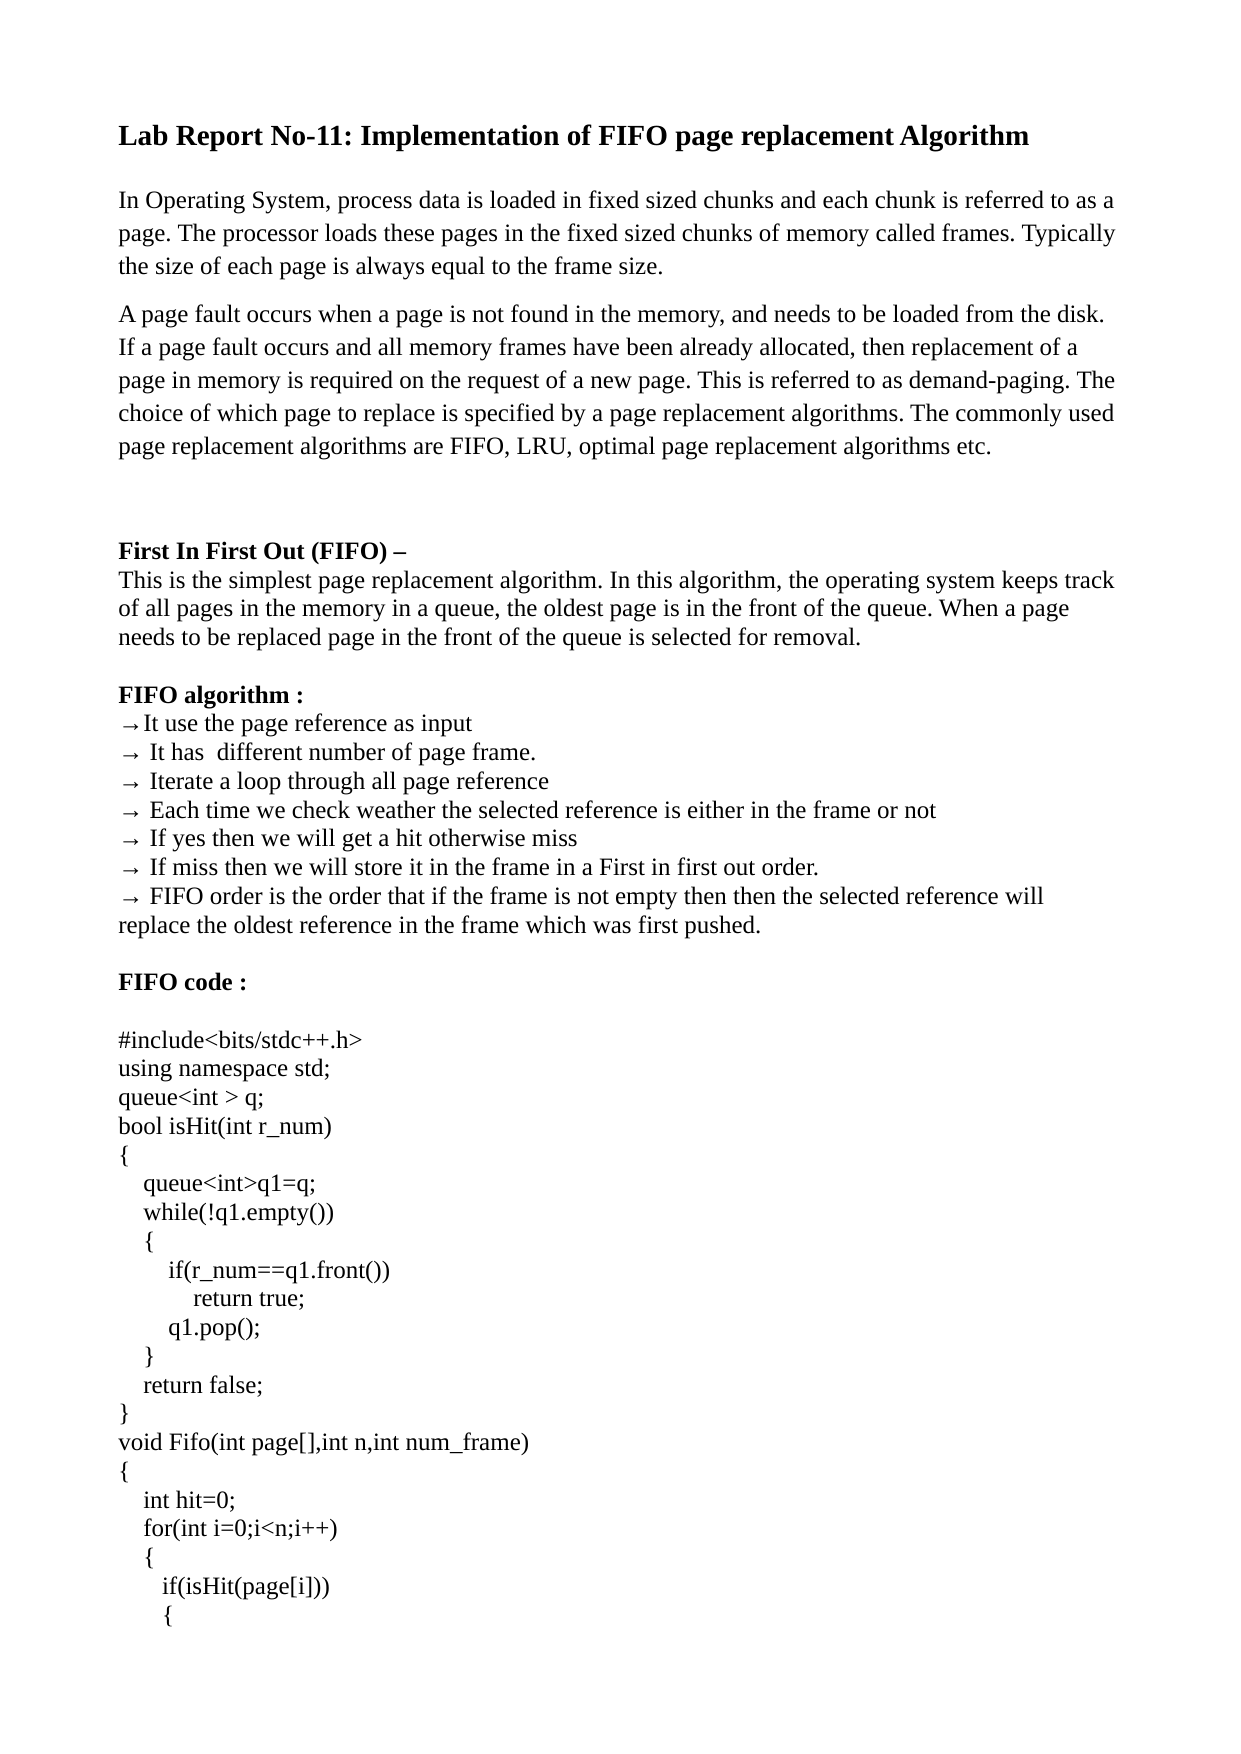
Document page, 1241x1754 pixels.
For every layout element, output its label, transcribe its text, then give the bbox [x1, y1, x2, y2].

text A page fault occurs when a page is not found in the memory, and needs to be loaded from the disk. If a page fault occurs and all memory frames have been already allocated, then replacement of a page in memory is required on the request of a new page. This is referred to as demand-paging. The choice of which page to replace is specified by a page replacement algorithms. The commonly used page replacement algorithms are FIFO, LRU, optimal page replacement algorithms etc. [118, 299, 1122, 460]
text #include<bits/stdc++.h> [118, 1025, 1122, 1053]
text FIFO algorithm : [118, 680, 1122, 708]
text First In First Out (FIFO) – This is the simplest page replacement algorithm. In this algorithm, the operating system keeps track of all pages in the memory in a queue, the oldest page is in the front of the queue. When a page needs to be replaced page in the front of the queue is selected for removal. [118, 536, 1122, 651]
text using namespace std; [118, 1053, 1122, 1082]
text → If miss then we will store it in the frame in a First in first out order. [118, 852, 1122, 881]
text } [118, 1398, 1122, 1427]
text void Fifo(int page[],int n,int num_frame) [118, 1427, 1122, 1456]
text { [118, 1226, 1122, 1255]
text queue<int>q1=q; [118, 1168, 1122, 1197]
text } [118, 1341, 1122, 1370]
text int hit=0; [118, 1485, 1122, 1513]
text queue<int > q; [118, 1082, 1122, 1111]
text { [118, 1600, 1122, 1628]
text → Iterate a loop through all page reference [118, 766, 1122, 795]
text for(int i=0;i<n;i++) [118, 1513, 1122, 1542]
text if(r_num==q1.front()) [118, 1255, 1122, 1283]
text while(!q1.empty()) [118, 1197, 1122, 1226]
text Lab Report No-11: Implementation of FIFO page replacement Algorithm [118, 118, 1122, 152]
text q1.pop(); [118, 1312, 1122, 1341]
text if(isHit(page[i])) [118, 1571, 1122, 1600]
text bool isHit(int r_num) [118, 1111, 1122, 1140]
text → If yes then we will get a hit otherwise miss [118, 823, 1122, 852]
text → Each time we check weather the selected reference is either in the frame or not [118, 795, 1122, 823]
text return false; [118, 1370, 1122, 1398]
text → It has different number of page frame. [118, 737, 1122, 766]
text { [118, 1140, 1122, 1168]
text return true; [118, 1283, 1122, 1312]
text FIFO code : [118, 967, 1122, 996]
text { [118, 1456, 1122, 1485]
text → FIFO order is the order that if the frame is not empty then then the selected reference will replace the oldest reference in the frame which was first pushed. [118, 881, 1122, 938]
text →It use the page reference as input [118, 708, 1122, 737]
text In Operating System, process data is loaded in fixed sized chunks and each chunk is referred to as a page. The processor loads these pages in the fixed sized chunks of memory called frames. Typically the size of each page is always equal to the frame size. [118, 185, 1122, 280]
text { [118, 1542, 1122, 1571]
